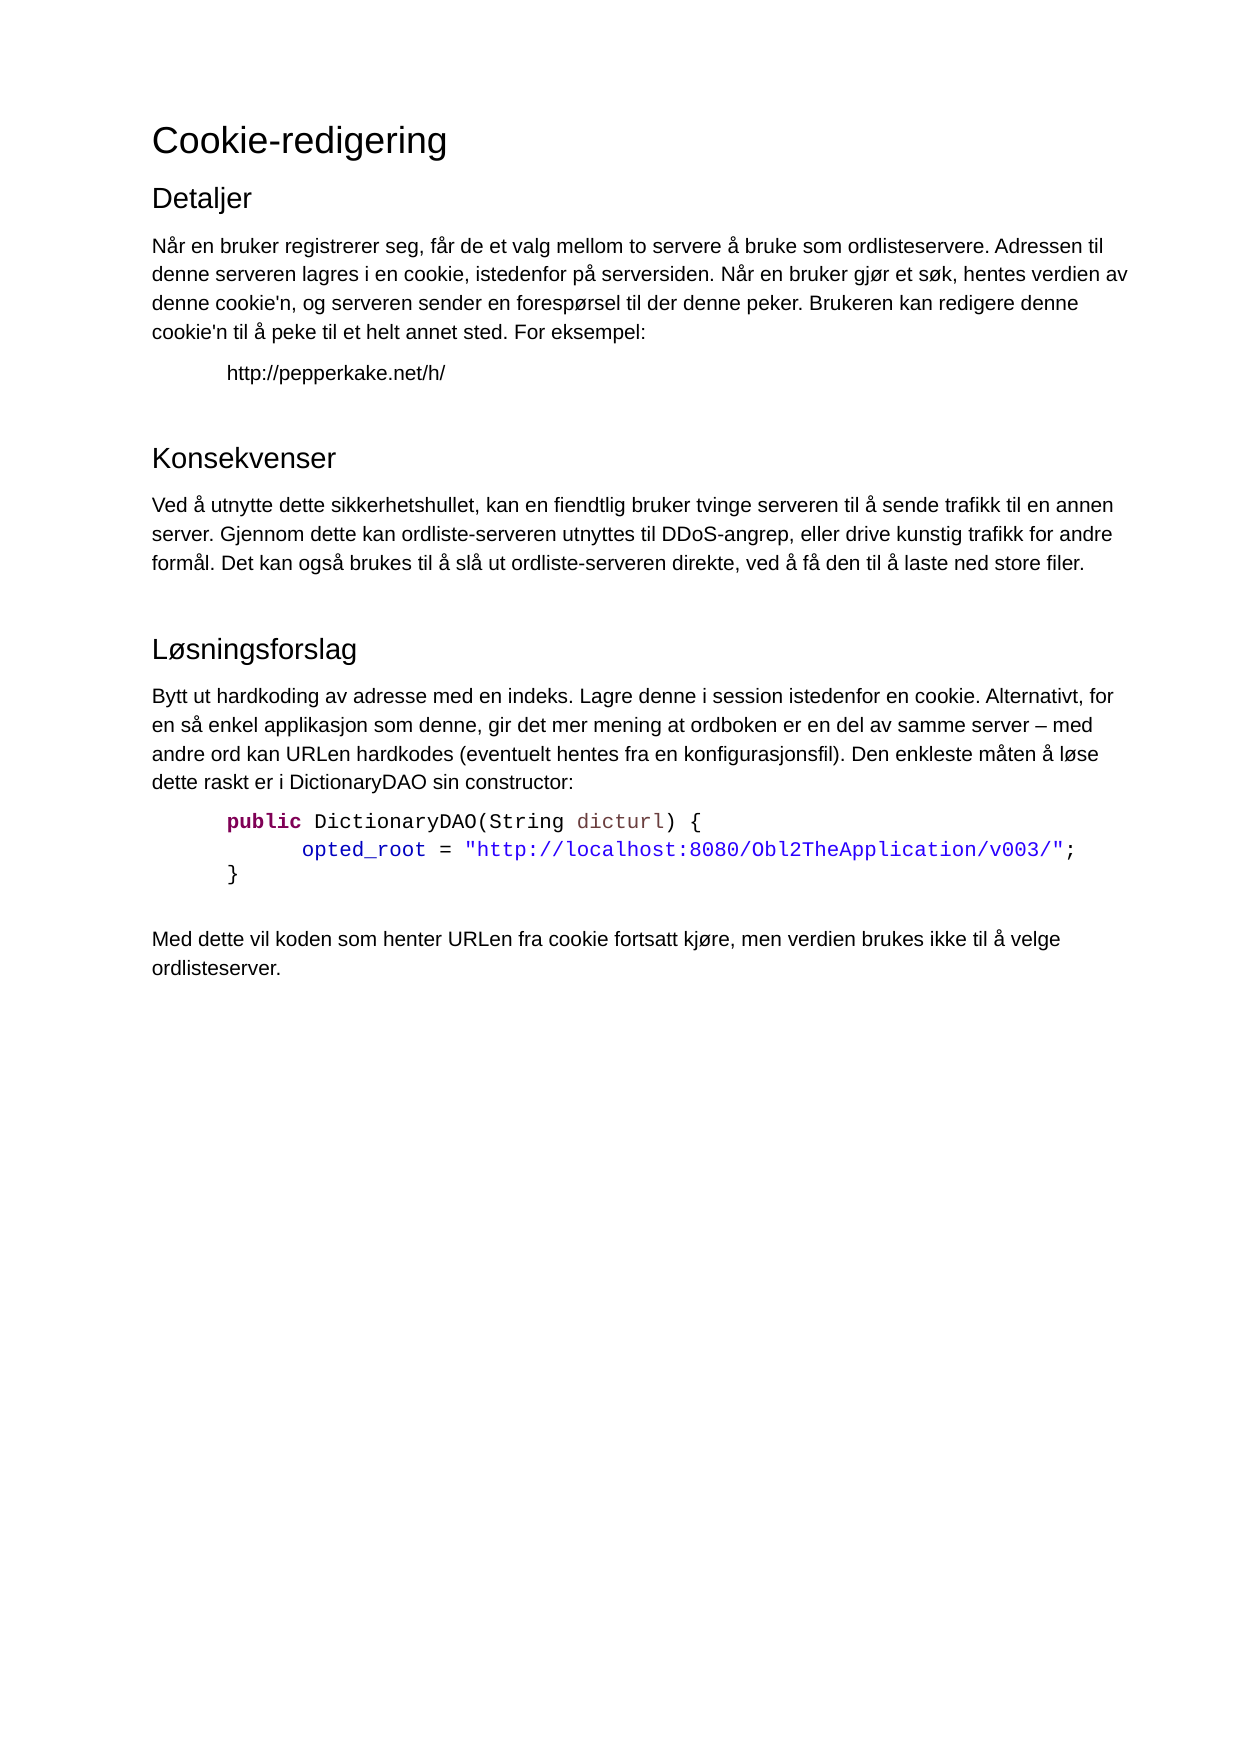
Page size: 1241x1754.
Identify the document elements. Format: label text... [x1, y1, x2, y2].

text } [152, 863, 1141, 886]
text Bytt ut hardkoding av adresse med en indeks. Lagre denne i session istedenfor en cookie. Alternativt, for en så enkel applikasjon som denne, gir det mer mening at ordboken er en del av samme server – med andre ord kan URLen hardkodes (eventuelt hentes fra en konfigurasjonsfil). Den enkleste måten å løse dette raskt er i DictionaryDAO sin constructor: [152, 684, 1141, 794]
text Ved å utnytte dette sikkerhetshullet, kan en fiendtlig bruker tvinge serveren til å sende trafikk til en annen server. Gjennom dette kan ordliste-serveren utnyttes til DDoS-angrep, eller drive kunstig trafikk for andre formål. Det kan også brukes til å slå ut ordliste-serveren direkte, ved å få den til å laste ned store filer. [152, 493, 1141, 575]
text Med dette vil koden som henter URLen fra cookie fortsatt kjøre, men verdien brukes ikke til å velge ordlisteserver. [152, 927, 1141, 979]
text Cookie-redigering [152, 118, 1141, 161]
text public DictionaryDAO(String dicturl) { [152, 811, 1141, 834]
text http://pepperkake.net/h/ [152, 360, 1141, 384]
text Løsningsforslag [152, 632, 1141, 665]
text Konsekvenser [152, 441, 1141, 475]
text Når en bruker registrerer seg, får de et valg mellom to servere å bruke som ordlisteservere. Adressen til denne serveren lagres i en cookie, istedenfor på serversiden. Når en bruker gjør et søk, hentes verdien av denne cookie'n, og serveren sender en forespørsel til der denne peker. Brukeren kan redigere denne cookie'n til å peke til et helt annet sted. For eksempel: [152, 233, 1141, 344]
text opted_root = "http://localhost:8080/Obl2TheApplication/v003/"; [152, 839, 1141, 863]
text Detaljer [152, 182, 1141, 215]
